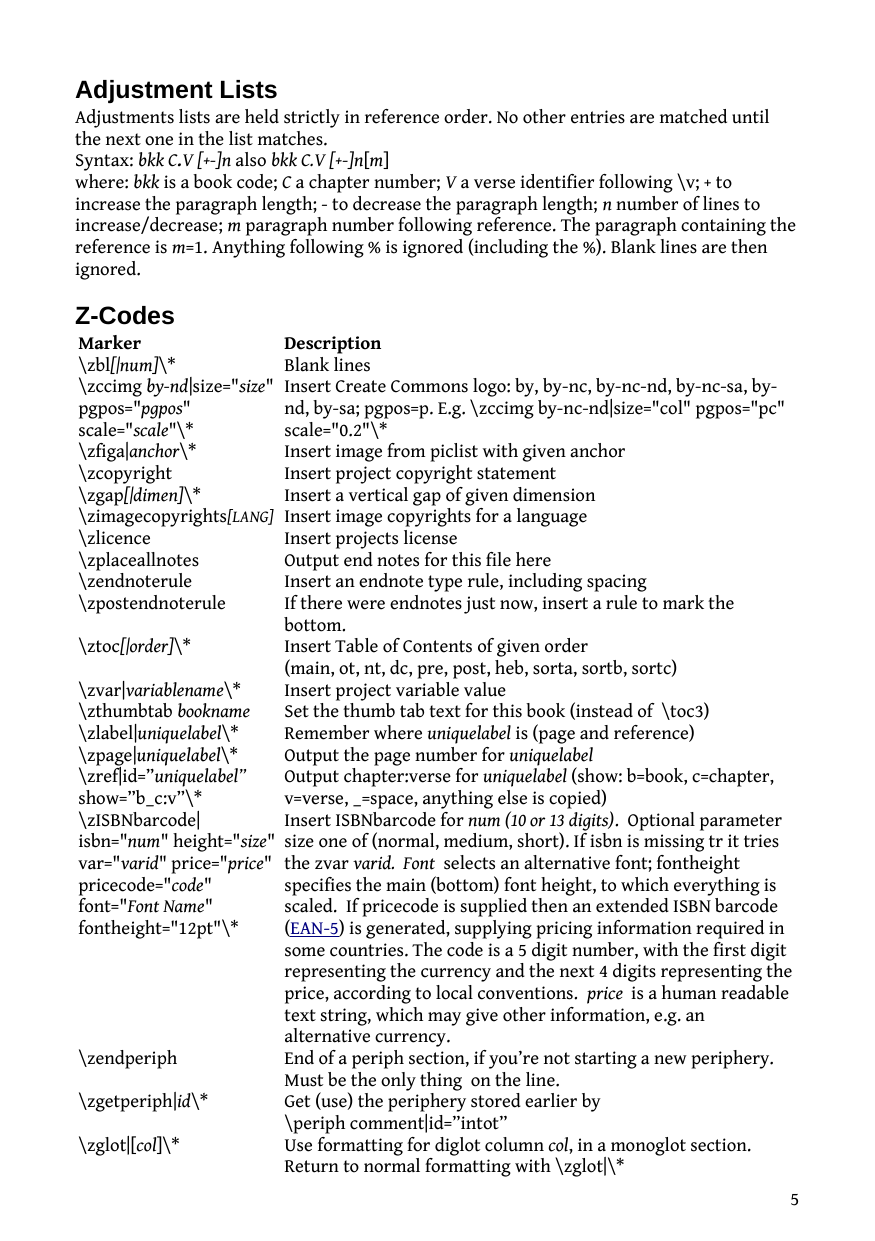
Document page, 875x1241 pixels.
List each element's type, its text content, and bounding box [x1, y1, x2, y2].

table_cell \zthumbtab bookname [75, 701, 281, 723]
table_cell Output the page number for uniquelabel [281, 745, 797, 766]
table_cell Output chapter:verse for uniquelabel (show: b=book, c=chapter, v=verse, _=space, anything else is copied) [281, 766, 797, 810]
table_cell Insert project variable value [281, 680, 797, 701]
table_cell \zccimg by-nd|size="size" pgpos="pgpos" scale="scale"\* [75, 376, 281, 441]
table_cell \zref|id=”uniquelabel” show=”b_c:v”\* [75, 766, 281, 810]
subtitle Adjustment Lists [75, 75, 799, 104]
table_cell \zfiga|anchor\* [75, 441, 281, 463]
table_header Description [281, 333, 797, 355]
table_cell \zlabel|uniquelabel\* [75, 723, 281, 745]
subtitle Z-Codes [75, 301, 799, 330]
table_cell Set the thumb tab text for this book (instead of \toc3) [281, 701, 797, 723]
table_cell \ztoc[|order]\* [75, 636, 281, 680]
table_cell Insert an endnote type rule, including spacing [281, 571, 797, 593]
table_cell Insert image from piclist with given anchor [281, 441, 797, 463]
table_cell Insert ISBNbarcode for num (10 or 13 digits). Optional parameter size one of (normal, medium, short). If isbn is missing tr it tries the zvar varid. Font selects an alternative font; fontheight specifies the main (bottom) font height, to which everything is scaled. If pricecode is supplied then an extended ISBN barcode (EAN-5) is generated, supplying pricing information required in some countries. The code is a 5 digit number, with the first digit representing the currency and the next 4 digits representing the price, according to local conventions. price is a human readable text string, which may give other information, e.g. an alternative currency. [281, 810, 797, 1048]
table_cell Insert Create Commons logo: by, by-nc, by-nc-nd, by-nc-sa, by-nd, by-sa; pgpos=p. E.g. \zccimg by-nc-nd|size="col" pgpos="pc" scale="0.2"\* [281, 376, 797, 441]
table_cell Remember where uniquelabel is (page and reference) [281, 723, 797, 745]
table_header Marker [75, 333, 281, 355]
table_cell Output end notes for this file here [281, 550, 797, 571]
table_cell \zendnoterule [75, 571, 281, 593]
table_cell If there were endnotes just now, insert a rule to mark the bottom. [281, 593, 797, 636]
table_cell \zISBNbarcode|isbn="num" height="size" var="varid" price="price" pricecode="code" font="Font Name" fontheight="12pt"\* [75, 810, 281, 1048]
table_cell Blank lines [281, 355, 797, 376]
table_cell Use formatting for diglot column col, in a monoglot section. Return to normal formatting with \zglot|\* [281, 1135, 797, 1178]
list Syntax: bkk C.V [+-]n also bkk C.V [+-]n[m] [75, 150, 799, 172]
table_cell \zendperiph [75, 1048, 281, 1091]
table_cell \zglot|[col]\* [75, 1135, 281, 1178]
table_cell End of a periph section, if you’re not starting a new periphery. Must be the only thing on the line. [281, 1048, 797, 1091]
table_cell \zlicence [75, 528, 281, 550]
list where: bkk is a book code; C a chapter number; V a verse identifier following \v; + to increase the paragraph length; - to decrease the paragraph length; n number of lines to increase/decrease; m paragraph number following reference. The paragraph containing the reference is m=1. Anything following % is ignored (including the %). Blank lines are then ignored. [75, 172, 799, 280]
table_cell Insert projects license [281, 528, 797, 550]
table_cell Insert project copyright statement [281, 463, 797, 485]
table_cell \zplaceallnotes [75, 550, 281, 571]
table_cell \zgetperiph|id\* [75, 1091, 281, 1135]
table_cell \zpage|uniquelabel\* [75, 745, 281, 766]
table_cell \zcopyright [75, 463, 281, 485]
table_cell \zbl[|num]\* [75, 355, 281, 376]
table_cell Insert a vertical gap of given dimension [281, 485, 797, 506]
table_cell \zpostendnoterule [75, 593, 281, 636]
table_cell \zgap[|dimen]\* [75, 485, 281, 506]
table_cell Get (use) the periphery stored earlier by \periph comment|id=”intot” [281, 1091, 797, 1135]
table_cell Insert Table of Contents of given order (main, ot, nt, dc, pre, post, heb, sorta, sortb, sortc) [281, 636, 797, 680]
list Adjustments lists are held strictly in reference order. No other entries are matched until the next one in the list matches. [75, 107, 799, 150]
table_cell Insert image copyrights for a language [281, 506, 797, 528]
table_cell \zvar|variablename\* [75, 680, 281, 701]
table_cell \zimagecopyrights[LANG] [75, 506, 281, 528]
